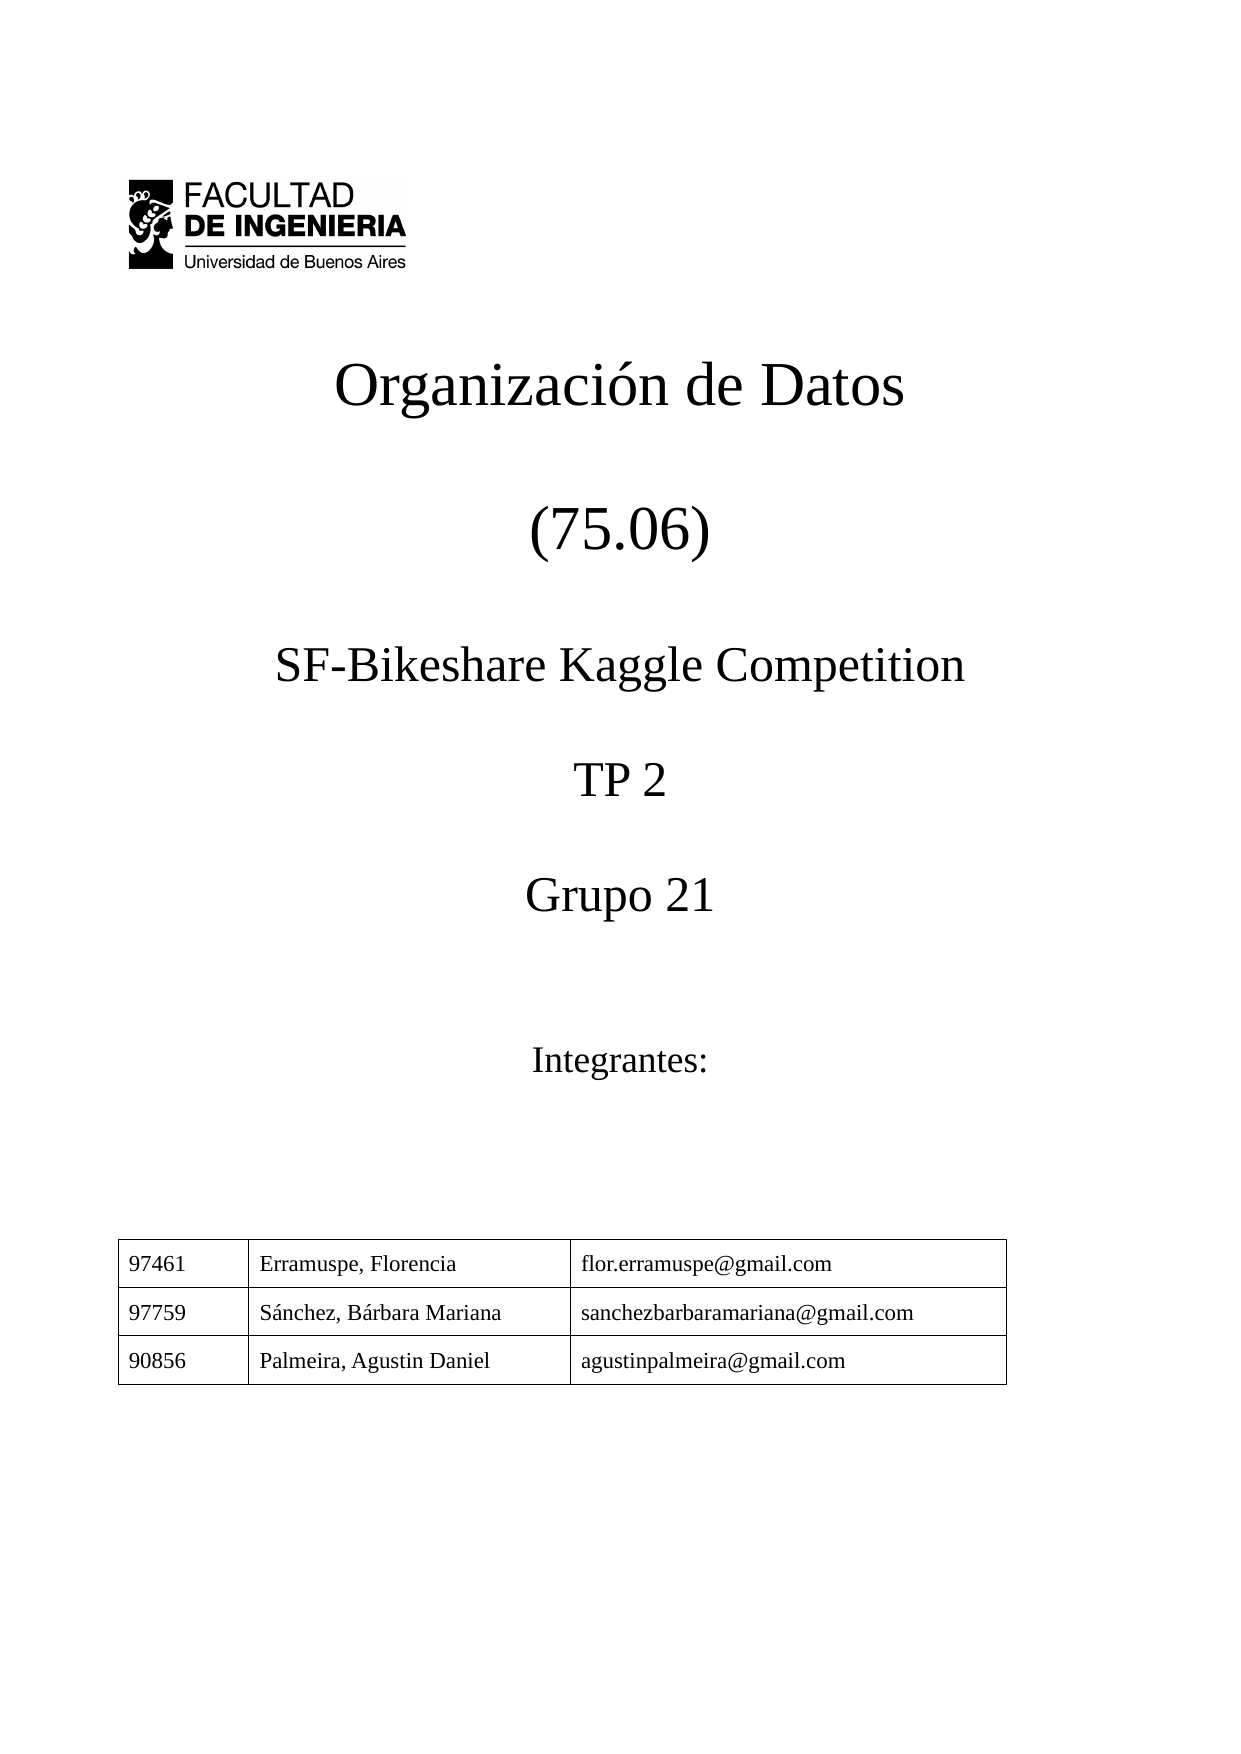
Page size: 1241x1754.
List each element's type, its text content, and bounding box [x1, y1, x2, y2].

text Grupo 21 [118, 865, 1122, 923]
table_header Erramuspe, Florencia [249, 1240, 570, 1287]
text SF-Bikeshare Kaggle Competition [118, 635, 1122, 693]
table_cell Sánchez, Bárbara Mariana [249, 1288, 570, 1335]
table_cell sanchezbarbaramariana@gmail.com [571, 1288, 1006, 1335]
table_cell Palmeira, Agustin Daniel [249, 1336, 570, 1384]
table_cell 97759 [119, 1288, 248, 1335]
table_header flor.erramuspe@gmail.com [571, 1240, 1006, 1287]
text TP 2 [118, 750, 1122, 808]
text (75.06) [118, 491, 1122, 563]
table_cell 90856 [119, 1336, 248, 1384]
text Organización de Datos [118, 347, 1122, 419]
table_cell agustinpalmeira@gmail.com [571, 1336, 1006, 1384]
picture [124, 175, 411, 273]
table_header 97461 [119, 1240, 248, 1287]
text Integrantes: [118, 1038, 1122, 1081]
